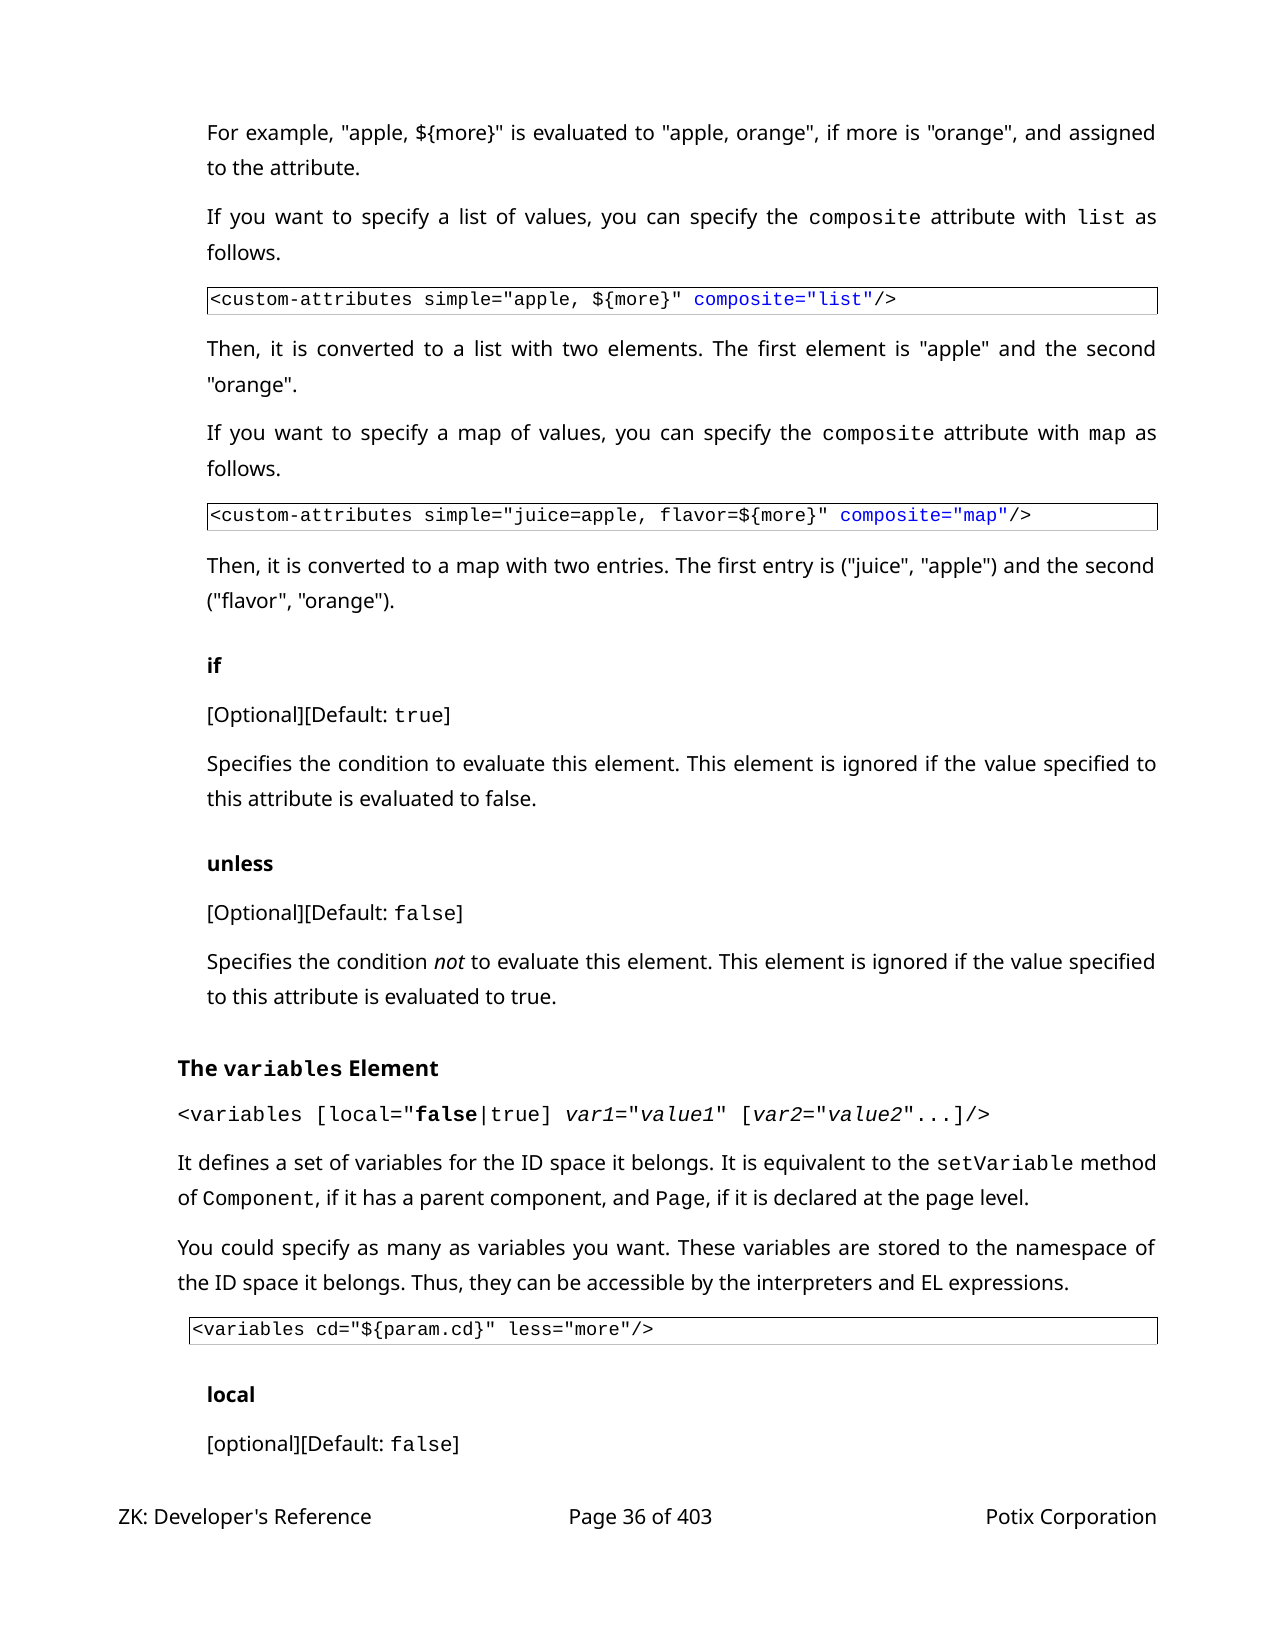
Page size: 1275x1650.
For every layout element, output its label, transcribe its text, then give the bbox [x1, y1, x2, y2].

text <custom-attributes simple="juice=apple, flavor=${more}" composite="map"/> [208, 504, 1157, 530]
text <custom-attributes simple="apple, ${more}" composite="list"/> [208, 288, 1157, 314]
text If you want to specify a map of values, you can specify the composite attribute with map as follows. [207, 418, 1157, 482]
text For example, "apple, ${more}" is evaluated to "apple, orange", if more is "orange", and assigned to the attribute. [207, 118, 1157, 182]
text [optional][Default: false] [207, 1429, 1157, 1458]
text Specifies the condition not to evaluate this element. This element is ignored if the value specified to this attribute is evaluated to true. [207, 947, 1157, 1011]
text If you want to specify a list of values, you can specify the composite attribute with list as follows. [207, 202, 1157, 266]
text Then, it is converted to a list with two elements. The first element is "apple" and the second "orange". [207, 334, 1157, 398]
subtitle unless [207, 849, 1157, 877]
text Specifies the condition to evaluate this element. This element is ignored if the value specified to this attribute is evaluated to false. [207, 749, 1157, 812]
text <variables cd="${param.cd}" less="more"/> [190, 1318, 1157, 1344]
text Then, it is converted to a map with two entries. The first entry is ("juice", "apple") and the second ("flavor", "orange"). [207, 551, 1157, 614]
text You could specify as many as variables you want. These variables are stored to the namespace of the ID space it belongs. Thus, they can be accessible by the interpreters and EL expressions. [177, 1233, 1157, 1296]
subtitle if [207, 651, 1157, 679]
subtitle The variables Element [177, 1053, 1157, 1083]
text It defines a set of variables for the ID space it belongs. It is equivalent to the setVariable method of Component, if it has a parent component, and Page, if it is declared at the page level. [177, 1148, 1157, 1212]
subtitle local [207, 1381, 1157, 1409]
text [Optional][Default: false] [207, 898, 1157, 926]
text [Optional][Default: true] [207, 700, 1157, 728]
text <variables [local="false|true] var1="value1" [var2="value2"...]/> [177, 1104, 1157, 1127]
